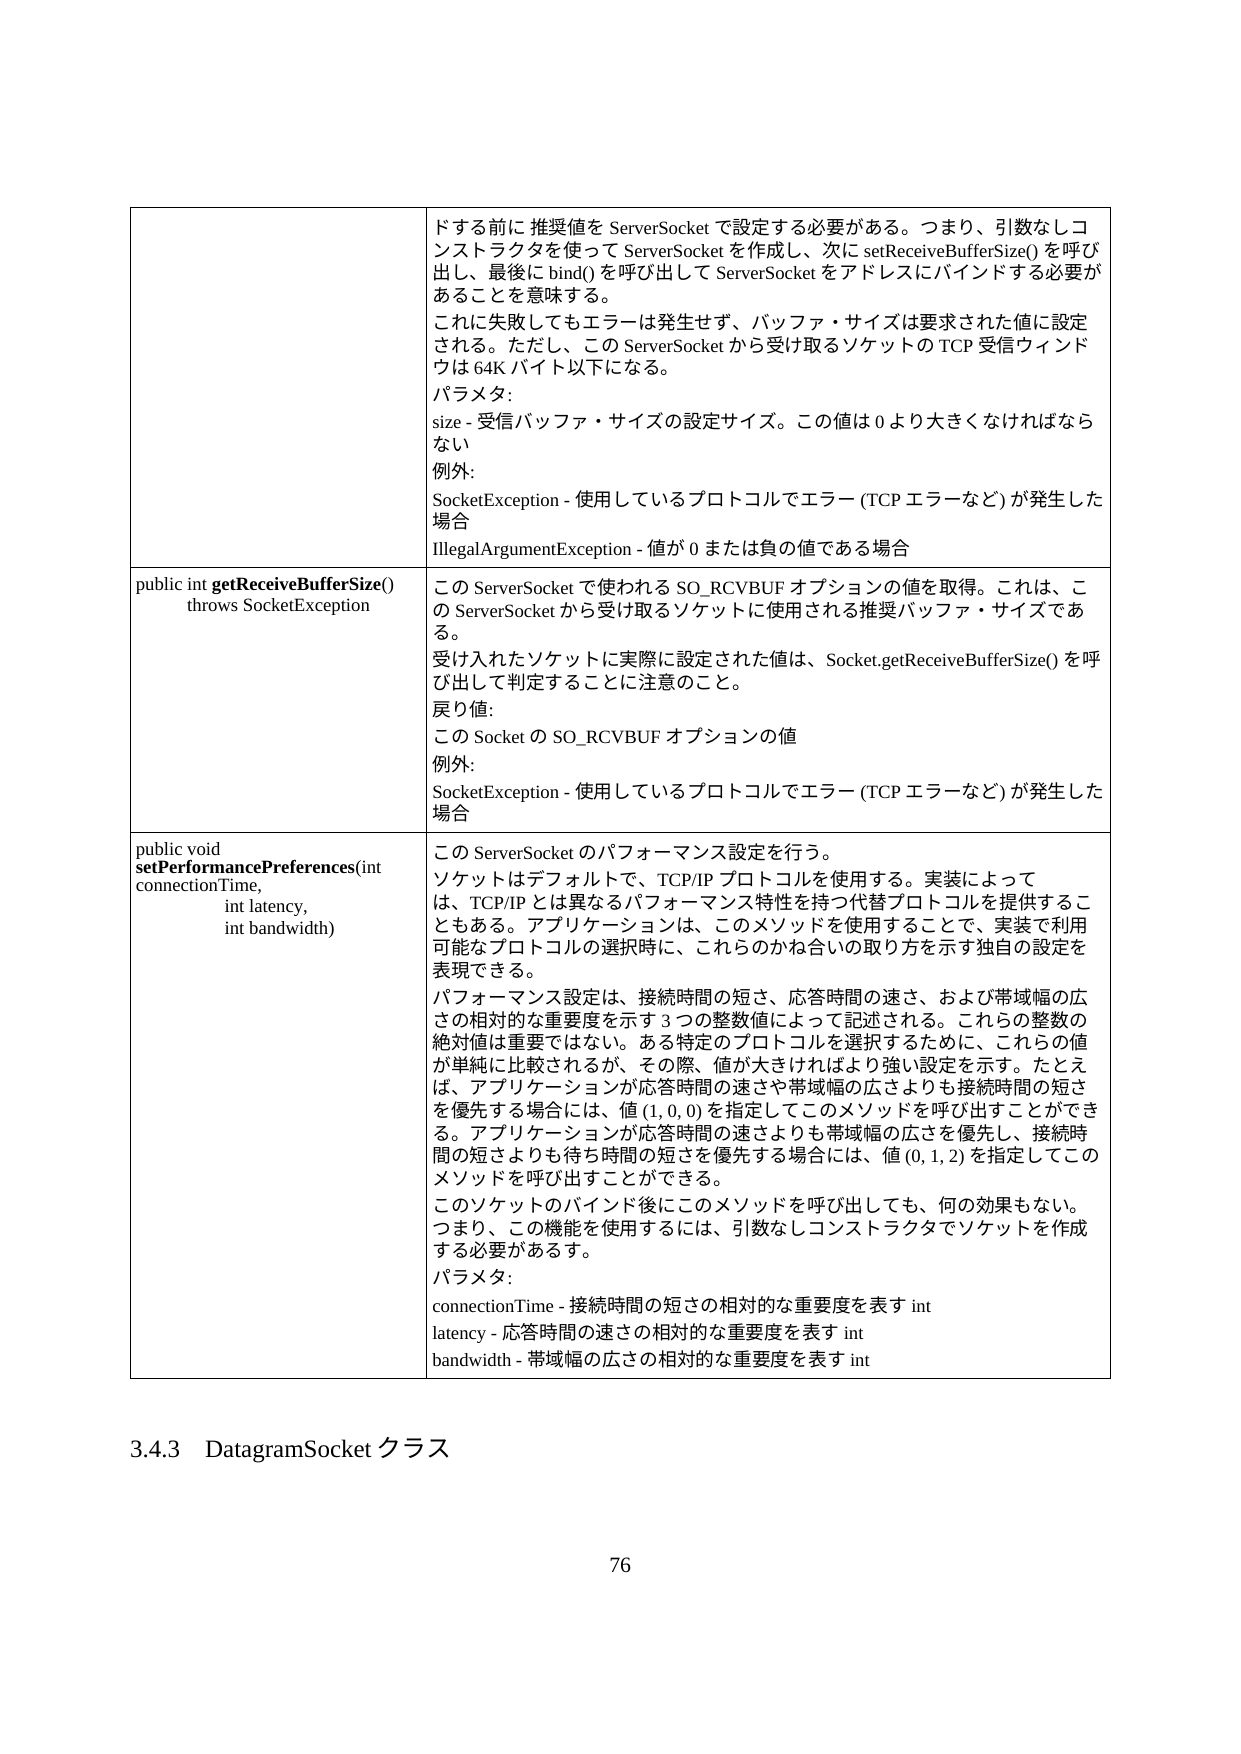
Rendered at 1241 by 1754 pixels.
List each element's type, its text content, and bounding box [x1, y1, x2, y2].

table_cell public void setPerformancePreferences(int connectionTime, int latency, int bandwidth) [131, 833, 426, 1377]
table_cell public int getReceiveBufferSize() throws SocketException [131, 568, 426, 832]
table_cell この ServerSocket のパフォーマンス設定を行う。 ソケットはデフォルトで、TCP/IP プロトコルを使用する。実装によっては、TCP/IP とは異なるパフォーマンス特性を持つ代替プロトコルを提供することもある。アプリケーションは、このメソッドを使用することで、実装で利用可能なプロトコルの選択時に、これらのかね合いの取り方を示す独自の設定を表現できる。 パフォーマンス設定は、接続時間の短さ、応答時間の速さ、および帯域幅の広さの相対的な重要度を示す 3 つの整数値によって記述される。これらの整数の絶対値は重要ではない。ある特定のプロトコルを選択するために、これらの値が単純に比較されるが、その際、値が大きければより強い設定を示す。たとえば、アプリケーションが応答時間の速さや帯域幅の広さよりも接続時間の短さを優先する場合には、値 (1, 0, 0) を指定してこのメソッドを呼び出すことができる。アプリケーションが応答時間の速さよりも帯域幅の広さを優先し、接続時間の短さよりも待ち時間の短さを優先する場合には、値 (0, 1, 2) を指定してこのメソッドを呼び出すことができる。 このソケットのバインド後にこのメソッドを呼び出しても、何の効果もない。つまり、この機能を使用するには、引数なしコンストラクタでソケットを作成する必要があるす。 パラメタ: connectionTime - 接続時間の短さの相対的な重要度を表す int latency - 応答時間の速さの相対的な重要度を表す int bandwidth - 帯域幅の広さの相対的な重要度を表す int [427, 833, 1110, 1377]
table_cell この ServerSocket で使われる SO_RCVBUF オプションの値を取得。これは、この ServerSocket から受け取るソケットに使用される推奨バッファ・サイズである。 受け入れたソケットに実際に設定された値は、Socket.getReceiveBufferSize() を呼び出して判定することに注意のこと。 戻り値: この Socket の SO_RCVBUF オプションの値 例外: SocketException - 使用しているプロトコルでエラー (TCP エラーなど) が発生した場合 [427, 568, 1110, 832]
table_cell ドする前に 推奨値を ServerSocket で設定する必要がある。つまり、引数なしコンストラクタを使って ServerSocket を作成し、次に setReceiveBufferSize() を呼び出し、最後に bind() を呼び出して ServerSocket をアドレスにバインドする必要があることを意味する。 これに失敗してもエラーは発生せず、バッファ・サイズは要求された値に設定される。ただし、この ServerSocket から受け取るソケットの TCP 受信ウィンドウは 64K バイト以下になる。 パラメタ: size - 受信バッファ・サイズの設定サイズ。この値は 0 より大きくなければならない 例外: SocketException - 使用しているプロトコルでエラー (TCP エラーなど) が発生した場合 IllegalArgumentException - 値が 0 または負の値である場合 [427, 208, 1110, 567]
table_cell [131, 208, 426, 567]
subtitle DatagramSocketクラス [130, 1428, 1110, 1464]
